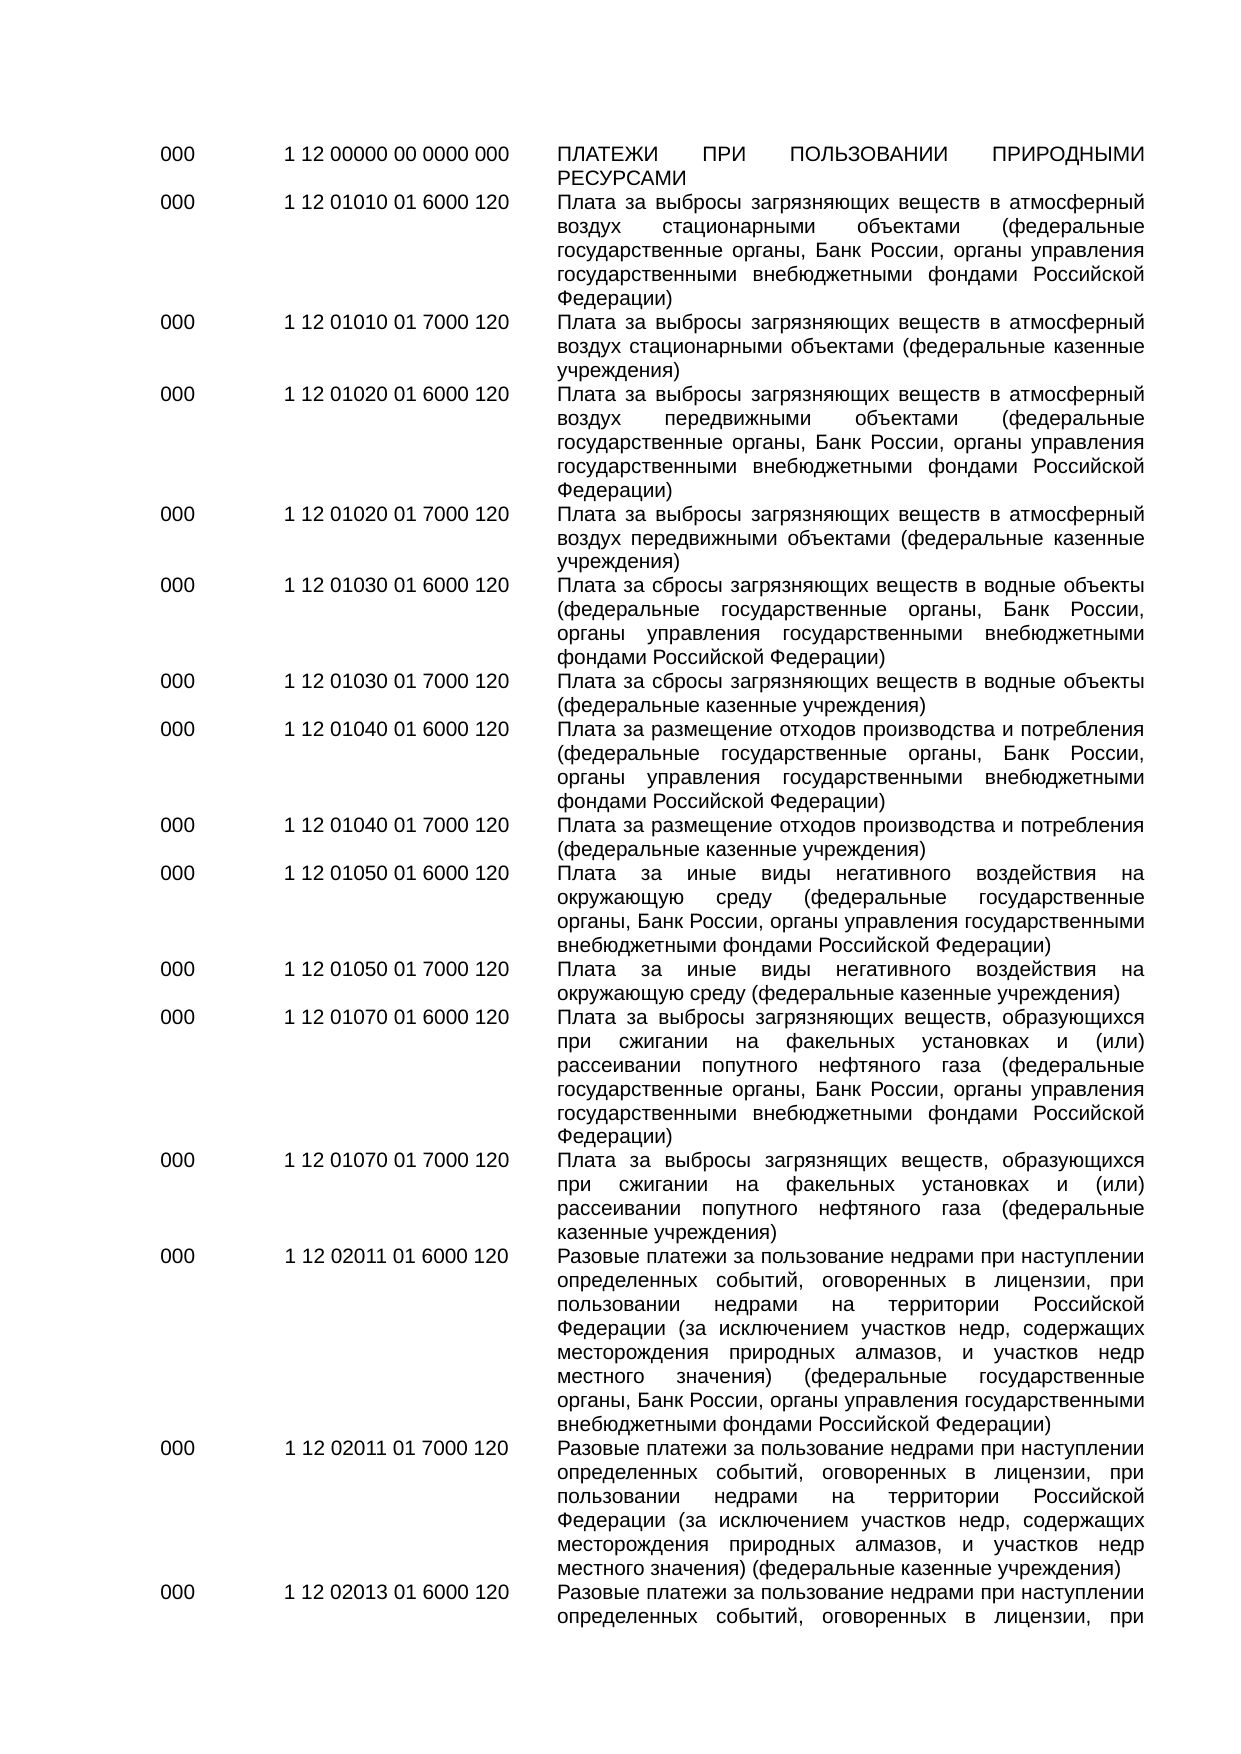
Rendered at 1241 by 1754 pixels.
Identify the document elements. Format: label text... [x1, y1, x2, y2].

table_cell 000 [118, 669, 237, 717]
table_cell 000 [118, 1148, 237, 1244]
table_cell Плата за размещение отходов производства и потребления (федеральные казенные учреждения) [556, 813, 1146, 861]
table_cell 000 [118, 861, 237, 957]
table_cell 000 [118, 310, 237, 382]
table_cell 1 12 01040 01 6000 120 [237, 717, 556, 813]
table_cell [237, 118, 556, 142]
table_cell 1 12 02011 01 7000 120 [237, 1436, 556, 1579]
table_cell 1 12 01020 01 7000 120 [237, 501, 556, 573]
table_cell 000 [118, 1436, 237, 1579]
table_cell 1 12 01050 01 7000 120 [237, 957, 556, 1004]
table_cell Плата за иные виды негативного воздействия на окружающую среду (федеральные государственные органы, Банк России, органы управления государственными внебюджетными фондами Российской Федерации) [556, 861, 1146, 957]
table_cell [556, 118, 1146, 142]
table_cell 1 12 01070 01 7000 120 [237, 1148, 556, 1244]
table_cell 000 [118, 717, 237, 813]
table_cell Разовые платежи за пользование недрами при наступлении определенных событий, оговоренных в лицензии, при [556, 1580, 1146, 1627]
table_cell 1 12 02011 01 6000 120 [237, 1244, 556, 1436]
table_cell Плата за выбросы загрязняющих веществ в атмосферный воздух передвижными объектами (федеральные государственные органы, Банк России, органы управления государственными внебюджетными фондами Российской Федерации) [556, 382, 1146, 501]
table_cell Плата за выбросы загрязняющих веществ в атмосферный воздух стационарными объектами (федеральные казенные учреждения) [556, 310, 1146, 382]
table_cell 000 [118, 1005, 237, 1148]
table_cell 000 [118, 957, 237, 1004]
table_cell 1 12 00000 00 0000 000 [237, 142, 556, 190]
table_cell 000 [118, 1244, 237, 1436]
table_cell Плата за размещение отходов производства и потребления (федеральные государственные органы, Банк России, органы управления государственными внебюджетными фондами Российской Федерации) [556, 717, 1146, 813]
table_cell Плата за сбросы загрязняющих веществ в водные объекты (федеральные государственные органы, Банк России, органы управления государственными внебюджетными фондами Российской Федерации) [556, 573, 1146, 669]
table_cell 1 12 01010 01 6000 120 [237, 190, 556, 310]
table_cell [118, 118, 237, 142]
table_cell 1 12 02013 01 6000 120 [237, 1580, 556, 1627]
table_cell Плата за выбросы загрязняющих веществ в атмосферный воздух передвижными объектами (федеральные казенные учреждения) [556, 501, 1146, 573]
table_cell Разовые платежи за пользование недрами при наступлении определенных событий, оговоренных в лицензии, при пользовании недрами на территории Российской Федерации (за исключением участков недр, содержащих месторождения природных алмазов, и участков недр местного значения) (федеральные казенные учреждения) [556, 1436, 1146, 1579]
table_cell 1 12 01070 01 6000 120 [237, 1005, 556, 1148]
table_cell Плата за иные виды негативного воздействия на окружающую среду (федеральные казенные учреждения) [556, 957, 1146, 1004]
table_cell 000 [118, 382, 237, 501]
table_cell Плата за выбросы загрязняющих веществ, образующихся при сжигании на факельных установках и (или) рассеивании попутного нефтяного газа (федеральные государственные органы, Банк России, органы управления государственными внебюджетными фондами Российской Федерации) [556, 1005, 1146, 1148]
table_cell 000 [118, 813, 237, 861]
table_cell 000 [118, 190, 237, 310]
table_cell 1 12 01030 01 6000 120 [237, 573, 556, 669]
table_cell 000 [118, 573, 237, 669]
table_cell 000 [118, 142, 237, 190]
table_cell 000 [118, 501, 237, 573]
table_cell 000 [118, 1580, 237, 1627]
table_cell 1 12 01040 01 7000 120 [237, 813, 556, 861]
table_cell ПЛАТЕЖИ ПРИ ПОЛЬЗОВАНИИ ПРИРОДНЫМИ РЕСУРСАМИ [556, 142, 1146, 190]
table_cell 1 12 01010 01 7000 120 [237, 310, 556, 382]
table_cell 1 12 01030 01 7000 120 [237, 669, 556, 717]
table_cell Плата за выбросы загрязняющих веществ в атмосферный воздух стационарными объектами (федеральные государственные органы, Банк России, органы управления государственными внебюджетными фондами Российской Федерации) [556, 190, 1146, 310]
table_cell 1 12 01020 01 6000 120 [237, 382, 556, 501]
table_cell 1 12 01050 01 6000 120 [237, 861, 556, 957]
table_cell Разовые платежи за пользование недрами при наступлении определенных событий, оговоренных в лицензии, при пользовании недрами на территории Российской Федерации (за исключением участков недр, содержащих месторождения природных алмазов, и участков недр местного значения) (федеральные государственные органы, Банк России, органы управления государственными внебюджетными фондами Российской Федерации) [556, 1244, 1146, 1436]
table_cell Плата за выбросы загрязнящих веществ, образующихся при сжигании на факельных установках и (или) рассеивании попутного нефтяного газа (федеральные казенные учреждения) [556, 1148, 1146, 1244]
table_cell Плата за сбросы загрязняющих веществ в водные объекты (федеральные казенные учреждения) [556, 669, 1146, 717]
